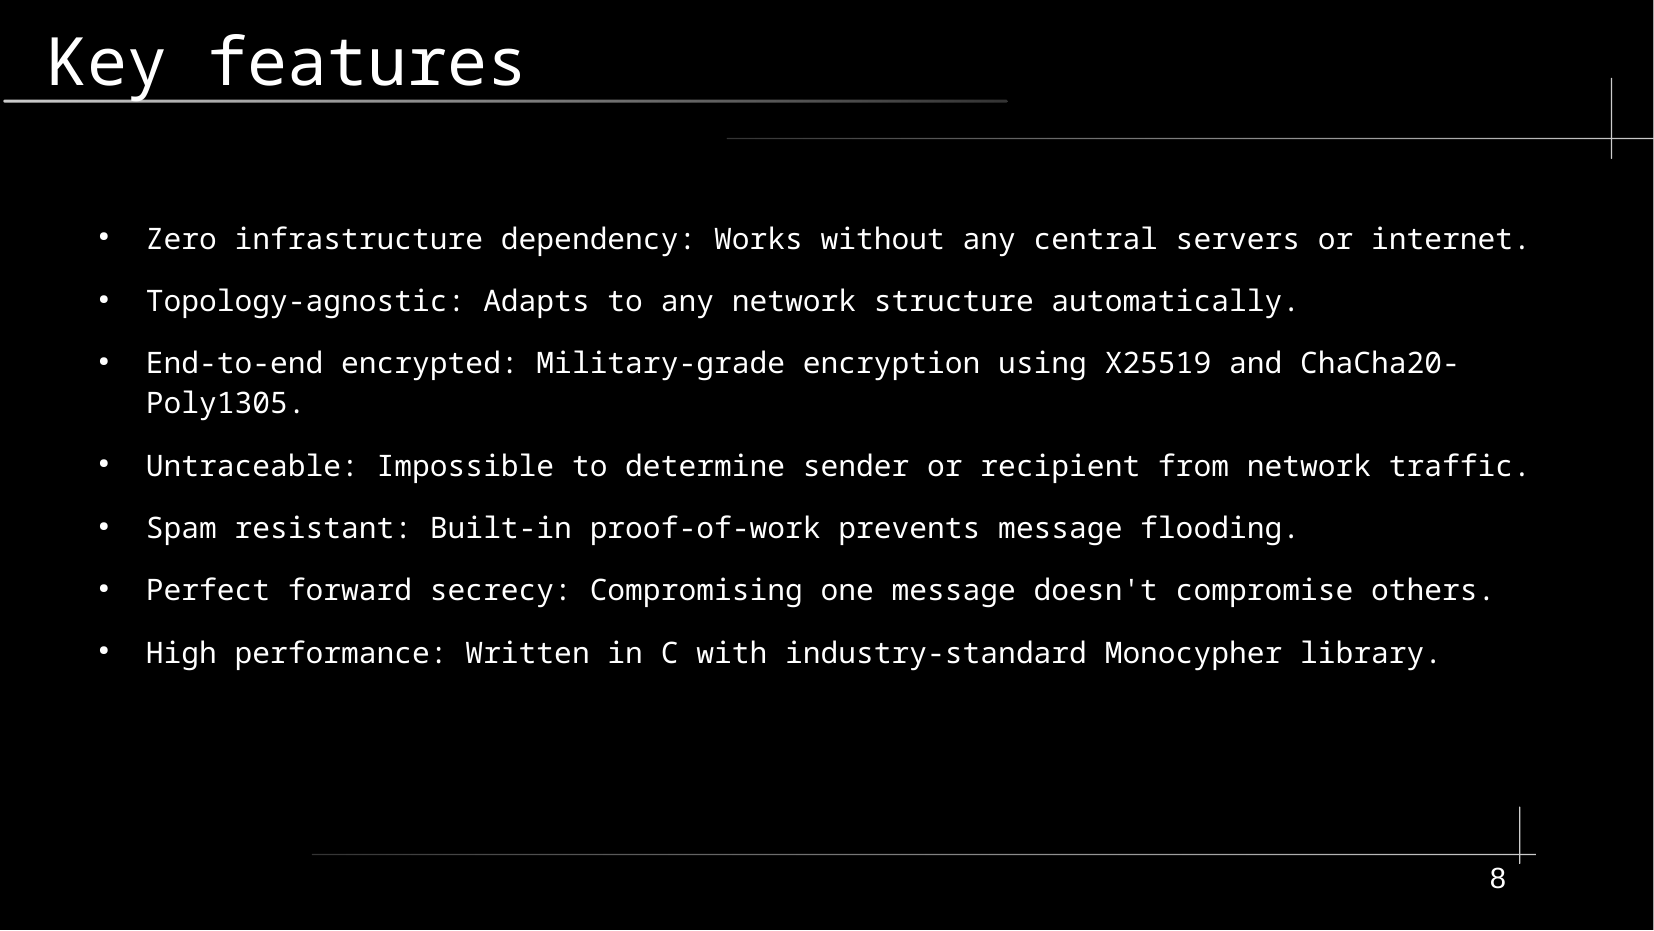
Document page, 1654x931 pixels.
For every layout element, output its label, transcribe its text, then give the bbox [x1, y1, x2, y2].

list Zero infrastructure dependency: Works without any central servers or internet. Topology-agnostic: Adapts to any network structure automatically. End-to-end encrypted: Military-grade encryption using X25519 and ChaCha20-Poly1305. Untraceable: Impossible to determine sender or recipient from network traffic. Spam resistant: Built-in proof-of-work prevents message flooding. Perfect forward secrecy: Compromising one message doesn't compromise others. High performance: Written in C with industry-standard Monocypher library. [82, 217, 1571, 758]
title Key features [47, 6, 1613, 113]
